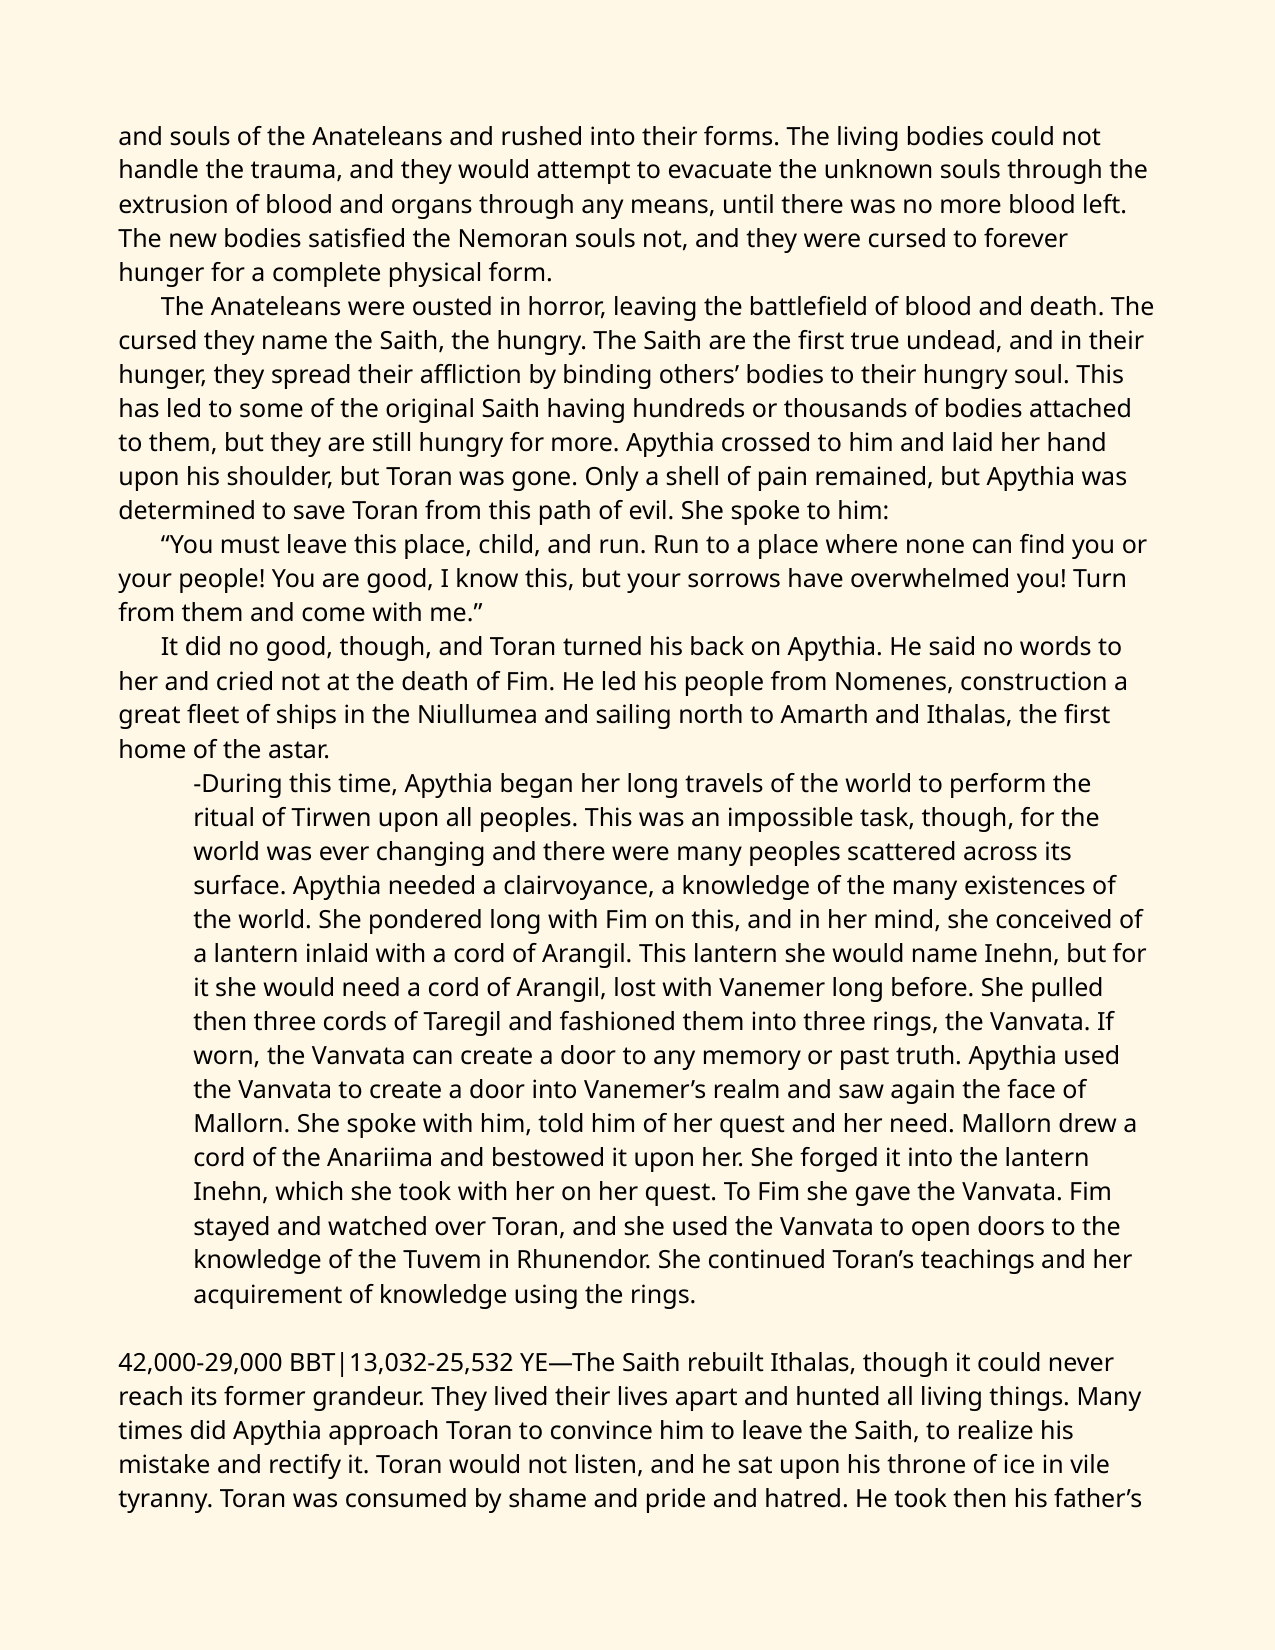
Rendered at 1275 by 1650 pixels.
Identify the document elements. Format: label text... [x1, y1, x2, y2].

text It did no good, though, and Toran turned his back on Apythia. He said no words to her and cried not at the death of Fim. He led his people from Nomenes, construction a great fleet of ships in the Niullumea and sailing north to Amarth and Ithalas, the first home of the astar. [118, 629, 1157, 765]
text The Anateleans were ousted in horror, leaving the battlefield of blood and death. The cursed they name the Saith, the hungry. The Saith are the first true undead, and in their hunger, they spread their affliction by binding others’ bodies to their hungry soul. This has led to some of the original Saith having hundreds or thousands of bodies attached to them, but they are still hungry for more. Apythia crossed to him and laid her hand upon his shoulder, but Toran was gone. Only a shell of pain remained, but Apythia was determined to save Toran from this path of evil. She spoke to him: [118, 288, 1157, 527]
text -During this time, Apythia began her long travels of the world to perform the ritual of Tirwen upon all peoples. This was an impossible task, though, for the world was ever changing and there were many peoples scattered across its surface. Apythia needed a clairvoyance, a knowledge of the many existences of the world. She pondered long with Fim on this, and in her mind, she conceived of a lantern inlaid with a cord of Arangil. This lantern she would name Inehn, but for it she would need a cord of Arangil, lost with Vanemer long before. She pulled then three cords of Taregil and fashioned them into three rings, the Vanvata. If worn, the Vanvata can create a door to any memory or past truth. Apythia used the Vanvata to create a door into Vanemer’s realm and saw again the face of Mallorn. She spoke with him, told him of her quest and her need. Mallorn drew a cord of the Anariima and bestowed it upon her. She forged it into the lantern Inehn, which she took with her on her quest. To Fim she gave the Vanvata. Fim stayed and watched over Toran, and she used the Vanvata to open doors to the knowledge of the Tuvem in Rhunendor. She continued Toran’s teachings and her acquirement of knowledge using the rings. [193, 765, 1157, 1310]
text 42,000-29,000 BBT|13,032-25,532 YE—The Saith rebuilt Ithalas, though it could never reach its former grandeur. They lived their lives apart and hunted all living things. Many times did Apythia approach Toran to convince him to leave the Saith, to realize his mistake and rectify it. Toran would not listen, and he sat upon his throne of ice in vile tyranny. Toran was consumed by shame and pride and hatred. He took then his father’s [118, 1344, 1157, 1515]
text “You must leave this place, child, and run. Run to a place where none can find you or your people! You are good, I know this, but your sorrows have overwhelmed you! Turn from them and come with me.” [118, 527, 1157, 629]
text and souls of the Anateleans and rushed into their forms. The living bodies could not handle the trauma, and they would attempt to evacuate the unknown souls through the extrusion of blood and organs through any means, until there was no more blood left. The new bodies satisfied the Nemoran souls not, and they were cursed to forever hunger for a complete physical form. [118, 118, 1157, 288]
